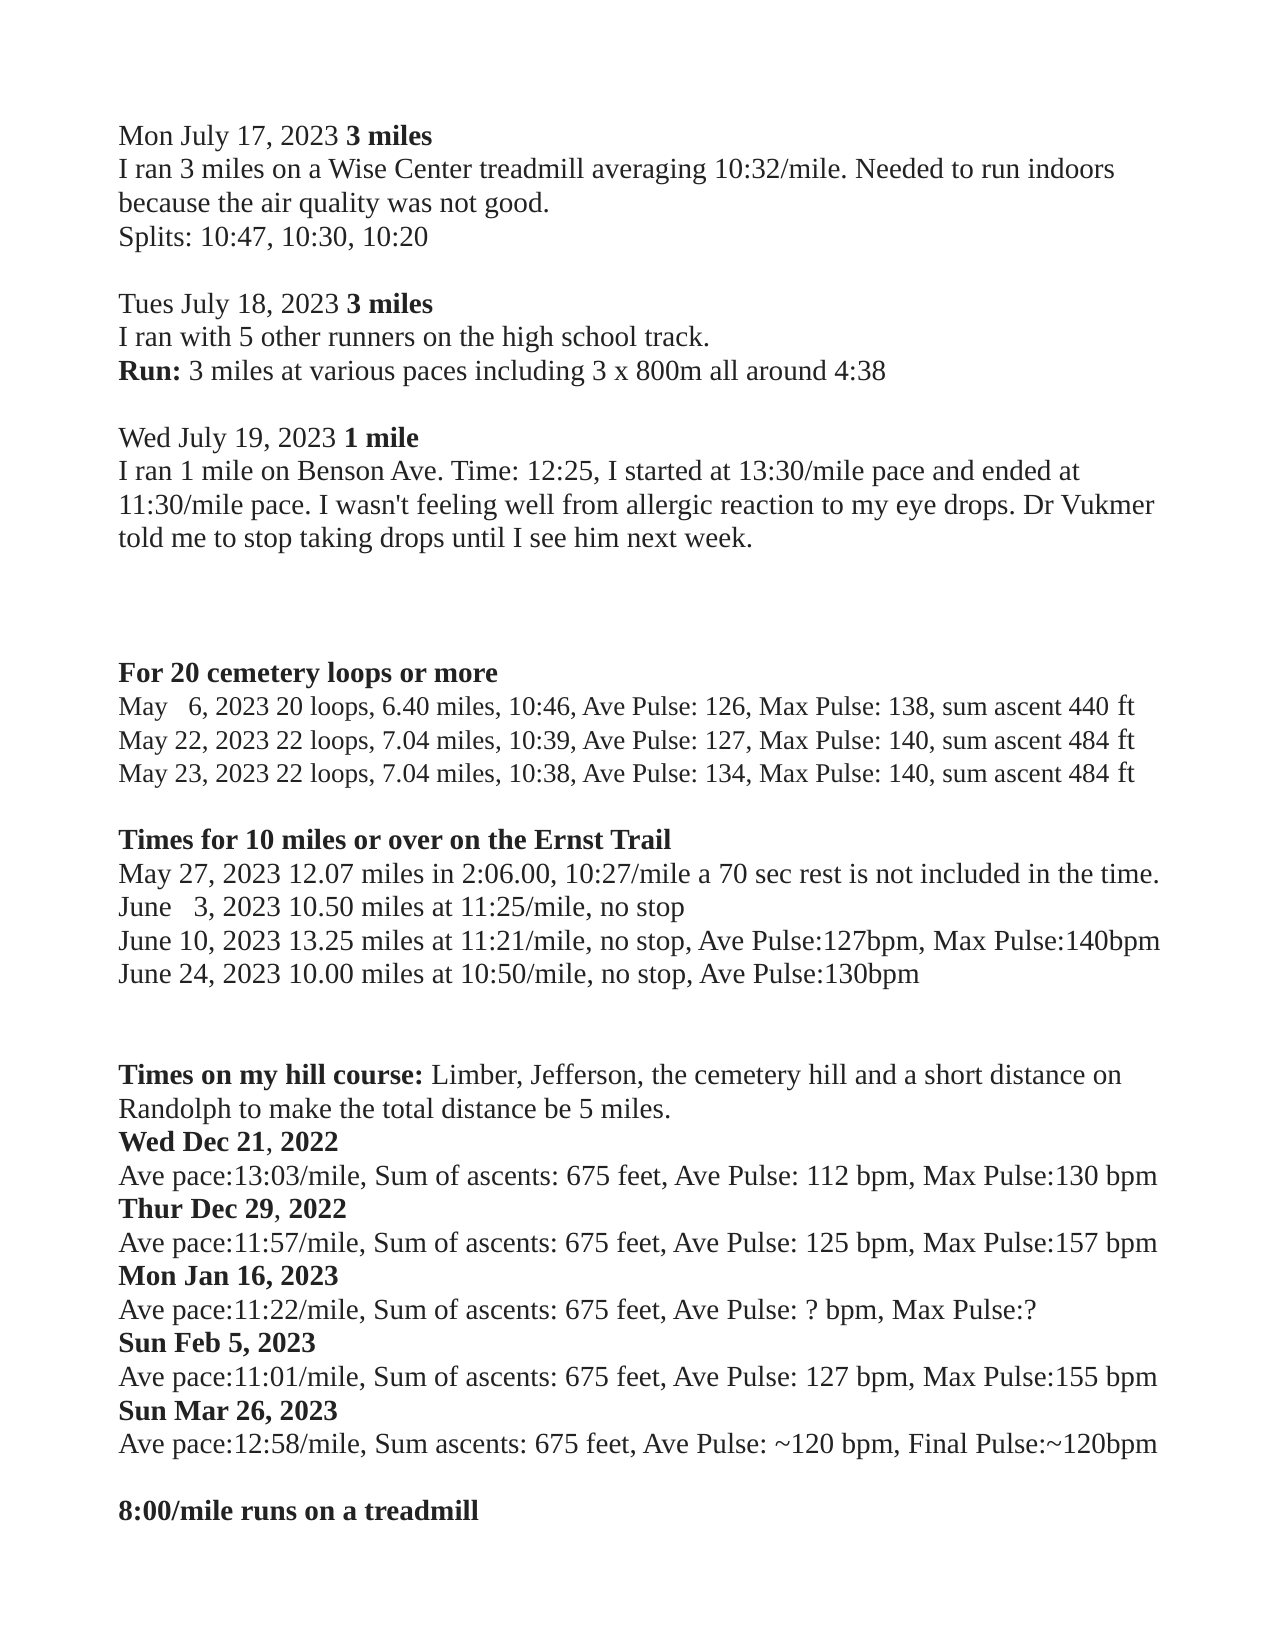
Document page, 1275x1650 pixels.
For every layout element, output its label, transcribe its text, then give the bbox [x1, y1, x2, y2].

text Ave pace:11:22/mile, Sum of ascents: 675 feet, Ave Pulse: ? bpm, Max Pulse:? [118, 1292, 1161, 1326]
text Run: 3 miles at various paces including 3 x 800m all around 4:38 [118, 353, 1161, 386]
text Wed Dec 21, 2022 [118, 1124, 1161, 1158]
text Mon July 17, 2023 3 miles [118, 118, 1161, 152]
text Ave pace:11:57/mile, Sum of ascents: 675 feet, Ave Pulse: 125 bpm, Max Pulse:157 bpm [118, 1225, 1161, 1258]
text Mon Jan 16, 2023 [118, 1258, 1161, 1292]
text Thur Dec 29, 2022 [118, 1191, 1161, 1225]
text Sun Feb 5, 2023 [118, 1326, 1161, 1359]
text Times on my hill course: Limber, Jefferson, the cemetery hill and a short distance on Randolph to make the total distance be 5 miles. [118, 1057, 1161, 1124]
text May 22, 2023 22 loops, 7.04 miles, 10:39, Ave Pulse: 127, Max Pulse: 140, sum ascent 484 ft [118, 722, 1161, 755]
text Ave pace:13:03/mile, Sum of ascents: 675 feet, Ave Pulse: 112 bpm, Max Pulse:130 bpm [118, 1158, 1161, 1191]
text Tues July 18, 2023 3 miles [118, 286, 1161, 319]
text Times for 10 miles or over on the Ernst Trail [118, 822, 1161, 856]
text June 24, 2023 10.00 miles at 10:50/mile, no stop, Ave Pulse:130bpm [118, 957, 1161, 990]
text I ran with 5 other runners on the high school track. [118, 319, 1161, 353]
text June 3, 2023 10.50 miles at 11:25/mile, no stop [118, 889, 1161, 923]
text I ran 3 miles on a Wise Center treadmill averaging 10:32/mile. Needed to run indoors because the air quality was not good. [118, 152, 1161, 219]
text May 6, 2023 20 loops, 6.40 miles, 10:46, Ave Pulse: 126, Max Pulse: 138, sum ascent 440 ft [118, 688, 1161, 722]
text May 23, 2023 22 loops, 7.04 miles, 10:38, Ave Pulse: 134, Max Pulse: 140, sum ascent 484 ft [118, 755, 1161, 789]
text Splits: 10:47, 10:30, 10:20 [118, 219, 1161, 252]
text Ave pace:12:58/mile, Sum ascents: 675 feet, Ave Pulse: ~120 bpm, Final Pulse:~120bpm [118, 1426, 1161, 1460]
text 8:00/mile runs on a treadmill [118, 1493, 1161, 1527]
text Ave pace:11:01/mile, Sum of ascents: 675 feet, Ave Pulse: 127 bpm, Max Pulse:155 bpm [118, 1359, 1161, 1393]
text Wed July 19, 2023 1 mile [118, 420, 1161, 453]
text May 27, 2023 12.07 miles in 2:06.00, 10:27/mile a 70 sec rest is not included in the time. [118, 856, 1161, 889]
text I ran 1 mile on Benson Ave. Time: 12:25, I started at 13:30/mile pace and ended at 11:30/mile pace. I wasn't feeling well from allergic reaction to my eye drops. Dr Vukmer told me to stop taking drops until I see him next week. [118, 453, 1161, 554]
text Sun Mar 26, 2023 [118, 1393, 1161, 1426]
text For 20 cemetery loops or more [118, 655, 1161, 688]
text June 10, 2023 13.25 miles at 11:21/mile, no stop, Ave Pulse:127bpm, Max Pulse:140bpm [118, 923, 1161, 957]
